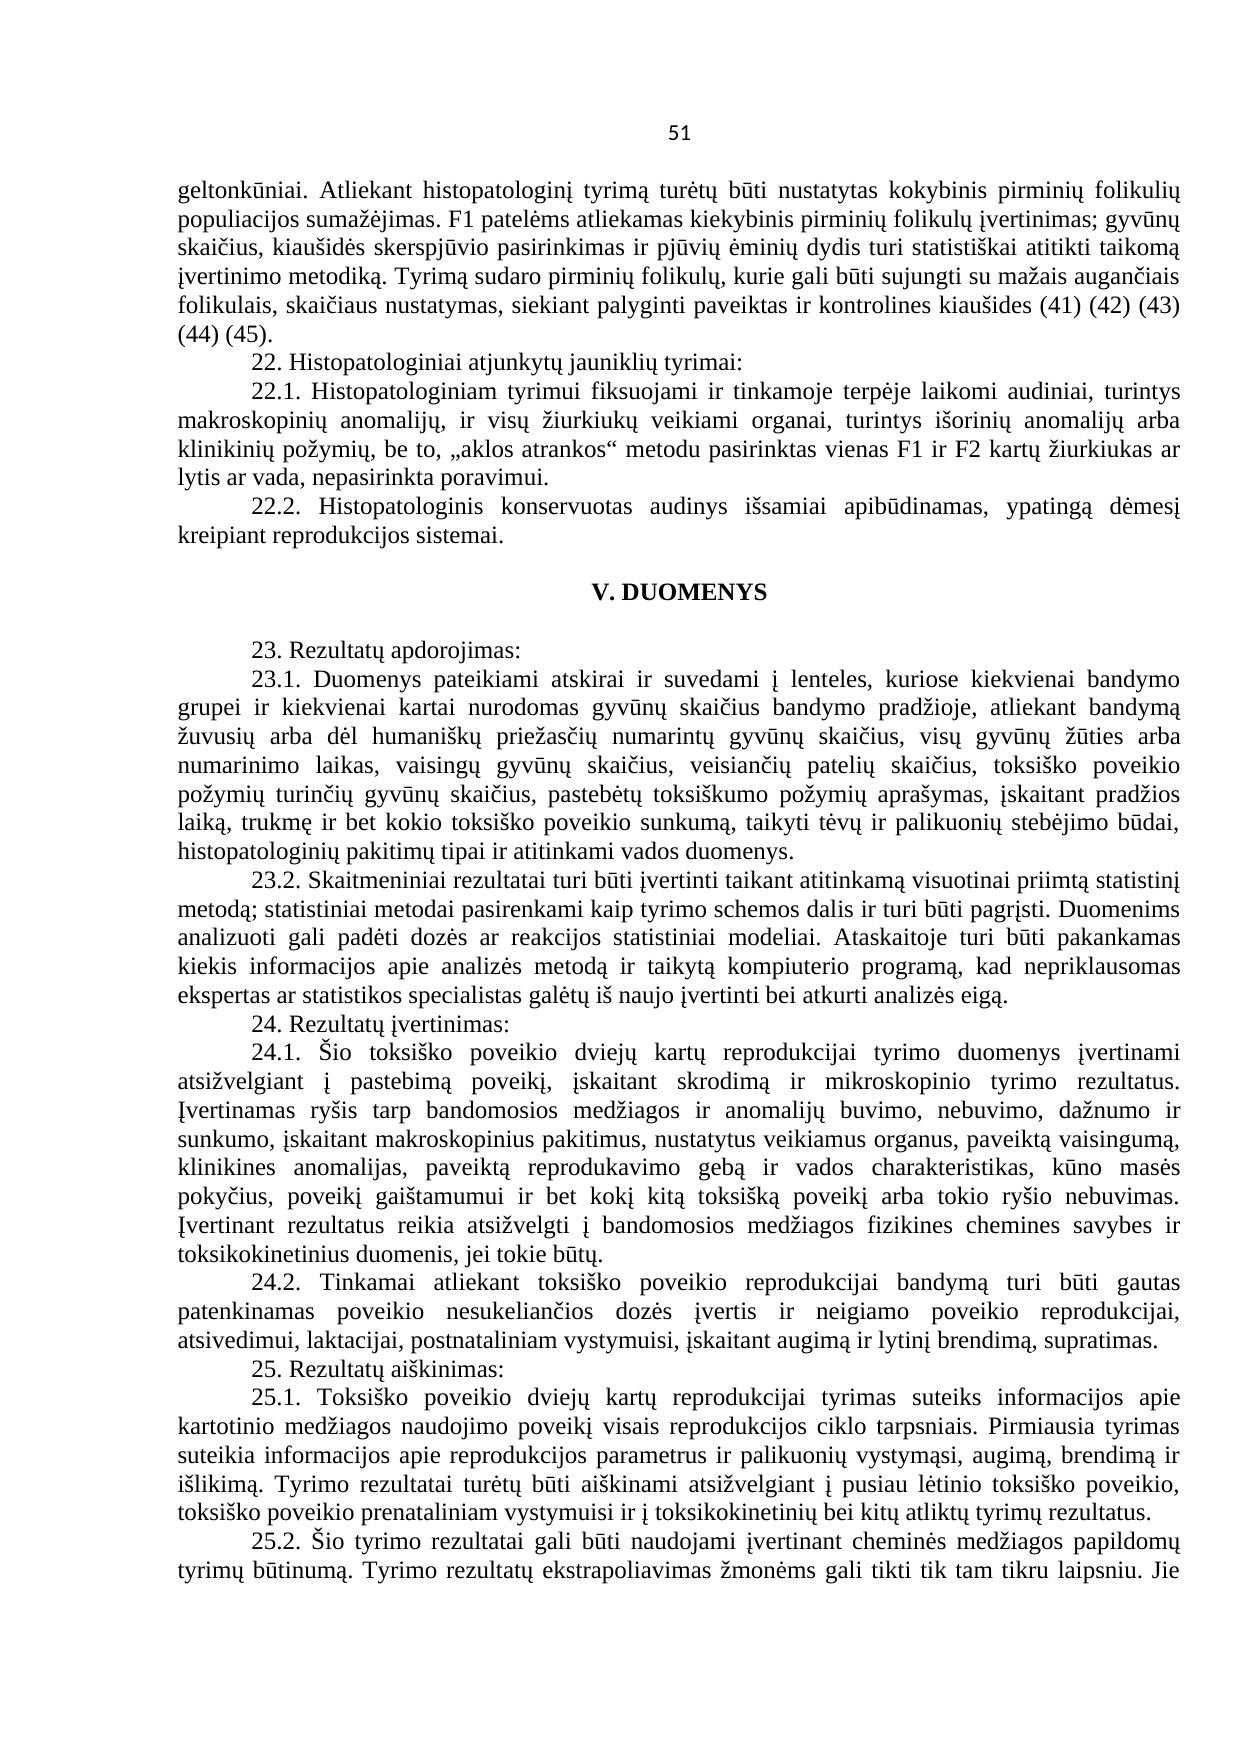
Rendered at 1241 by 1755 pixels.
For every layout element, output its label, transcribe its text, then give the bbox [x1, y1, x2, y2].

text 25.1. Toksiško poveikio dviejų kartų reprodukcijai tyrimas suteiks informacijos apie kartotinio medžiagos naudojimo poveikį visais reprodukcijos ciklo tarpsniais. Pirmiausia tyrimas suteikia informacijos apie reprodukcijos parametrus ir palikuonių vystymąsi, augimą, brendimą ir išlikimą. Tyrimo rezultatai turėtų būti aiškinami atsižvelgiant į pusiau lėtinio toksiško poveikio, toksiško poveikio prenataliniam vystymuisi ir į toksikokinetinių bei kitų atliktų tyrimų rezultatus. [177, 1382, 1181, 1526]
text 23. Rezultatų apdorojimas: [177, 635, 1181, 664]
text 22. Histopatologiniai atjunkytų jauniklių tyrimai: [177, 347, 1181, 376]
text 25. Rezultatų aiškinimas: [177, 1354, 1181, 1382]
text 23.2. Skaitmeniniai rezultatai turi būti įvertinti taikant atitinkamą visuotinai priimtą statistinį metodą; statistiniai metodai pasirenkami kaip tyrimo schemos dalis ir turi būti pagrįsti. Duomenims analizuoti gali padėti dozės ar reakcijos statistiniai modeliai. Ataskaitoje turi būti pakankamas kiekis informacijos apie analizės metodą ir taikytą kompiuterio programą, kad nepriklausomas ekspertas ar statistikos specialistas galėtų iš naujo įvertinti bei atkurti analizės eigą. [177, 865, 1181, 1009]
text 24.1. Šio toksiško poveikio dviejų kartų reprodukcijai tyrimo duomenys įvertinami atsižvelgiant į pastebimą poveikį, įskaitant skrodimą ir mikroskopinio tyrimo rezultatus. Įvertinamas ryšis tarp bandomosios medžiagos ir anomalijų buvimo, nebuvimo, dažnumo ir sunkumo, įskaitant makroskopinius pakitimus, nustatytus veikiamus organus, paveiktą vaisingumą, klinikines anomalijas, paveiktą reprodukavimo gebą ir vados charakteristikas, kūno masės pokyčius, poveikį gaištamumui ir bet kokį kitą toksišką poveikį arba tokio ryšio nebuvimas. Įvertinant rezultatus reikia atsižvelgti į bandomosios medžiagos fizikines chemines savybes ir toksikokinetinius duomenis, jei tokie būtų. [177, 1037, 1181, 1267]
text geltonkūniai. Atliekant histopatologinį tyrimą turėtų būti nustatytas kokybinis pirminių folikulių populiacijos sumažėjimas. F1 patelėms atliekamas kiekybinis pirminių folikulų įvertinimas; gyvūnų skaičius, kiaušidės skerspjūvio pasirinkimas ir pjūvių ėminių dydis turi statistiškai atitikti taikomą įvertinimo metodiką. Tyrimą sudaro pirminių folikulų, kurie gali būti sujungti su mažais augančiais folikulais, skaičiaus nustatymas, siekiant palyginti paveiktas ir kontrolines kiaušides (41) (42) (43) (44) (45). [177, 175, 1181, 347]
text 23.1. Duomenys pateikiami atskirai ir suvedami į lenteles, kuriose kiekvienai bandymo grupei ir kiekvienai kartai nurodomas gyvūnų skaičius bandymo pradžioje, atliekant bandymą žuvusių arba dėl humaniškų priežasčių numarintų gyvūnų skaičius, visų gyvūnų žūties arba numarinimo laikas, vaisingų gyvūnų skaičius, veisiančių patelių skaičius, toksiško poveikio požymių turinčių gyvūnų skaičius, pastebėtų toksiškumo požymių aprašymas, įskaitant pradžios laiką, trukmę ir bet kokio toksiško poveikio sunkumą, taikyti tėvų ir palikuonių stebėjimo būdai, histopatologinių pakitimų tipai ir atitinkami vados duomenys. [177, 664, 1181, 865]
text 22.1. Histopatologiniam tyrimui fiksuojami ir tinkamoje terpėje laikomi audiniai, turintys makroskopinių anomalijų, ir visų žiurkiukų veikiami organai, turintys išorinių anomalijų arba klinikinių požymių, be to, „aklos atrankos“ metodu pasirinktas vienas F1 ir F2 kartų žiurkiukas ar lytis ar vada, nepasirinkta poravimui. [177, 376, 1181, 491]
text V. DUOMENYS [177, 577, 1181, 606]
text 24. Rezultatų įvertinimas: [177, 1009, 1181, 1037]
text 24.2. Tinkamai atliekant toksiško poveikio reprodukcijai bandymą turi būti gautas patenkinamas poveikio nesukeliančios dozės įvertis ir neigiamo poveikio reprodukcijai, atsivedimui, laktacijai, postnataliniam vystymuisi, įskaitant augimą ir lytinį brendimą, supratimas. [177, 1267, 1181, 1354]
text 25.2. Šio tyrimo rezultatai gali būti naudojami įvertinant cheminės medžiagos papildomų tyrimų būtinumą. Tyrimo rezultatų ekstrapoliavimas žmonėms gali tikti tik tam tikru laipsniu. Jie [177, 1526, 1181, 1584]
text 22.2. Histopatologinis konservuotas audinys išsamiai apibūdinamas, ypatingą dėmesį kreipiant reprodukcijos sistemai. [177, 491, 1181, 549]
